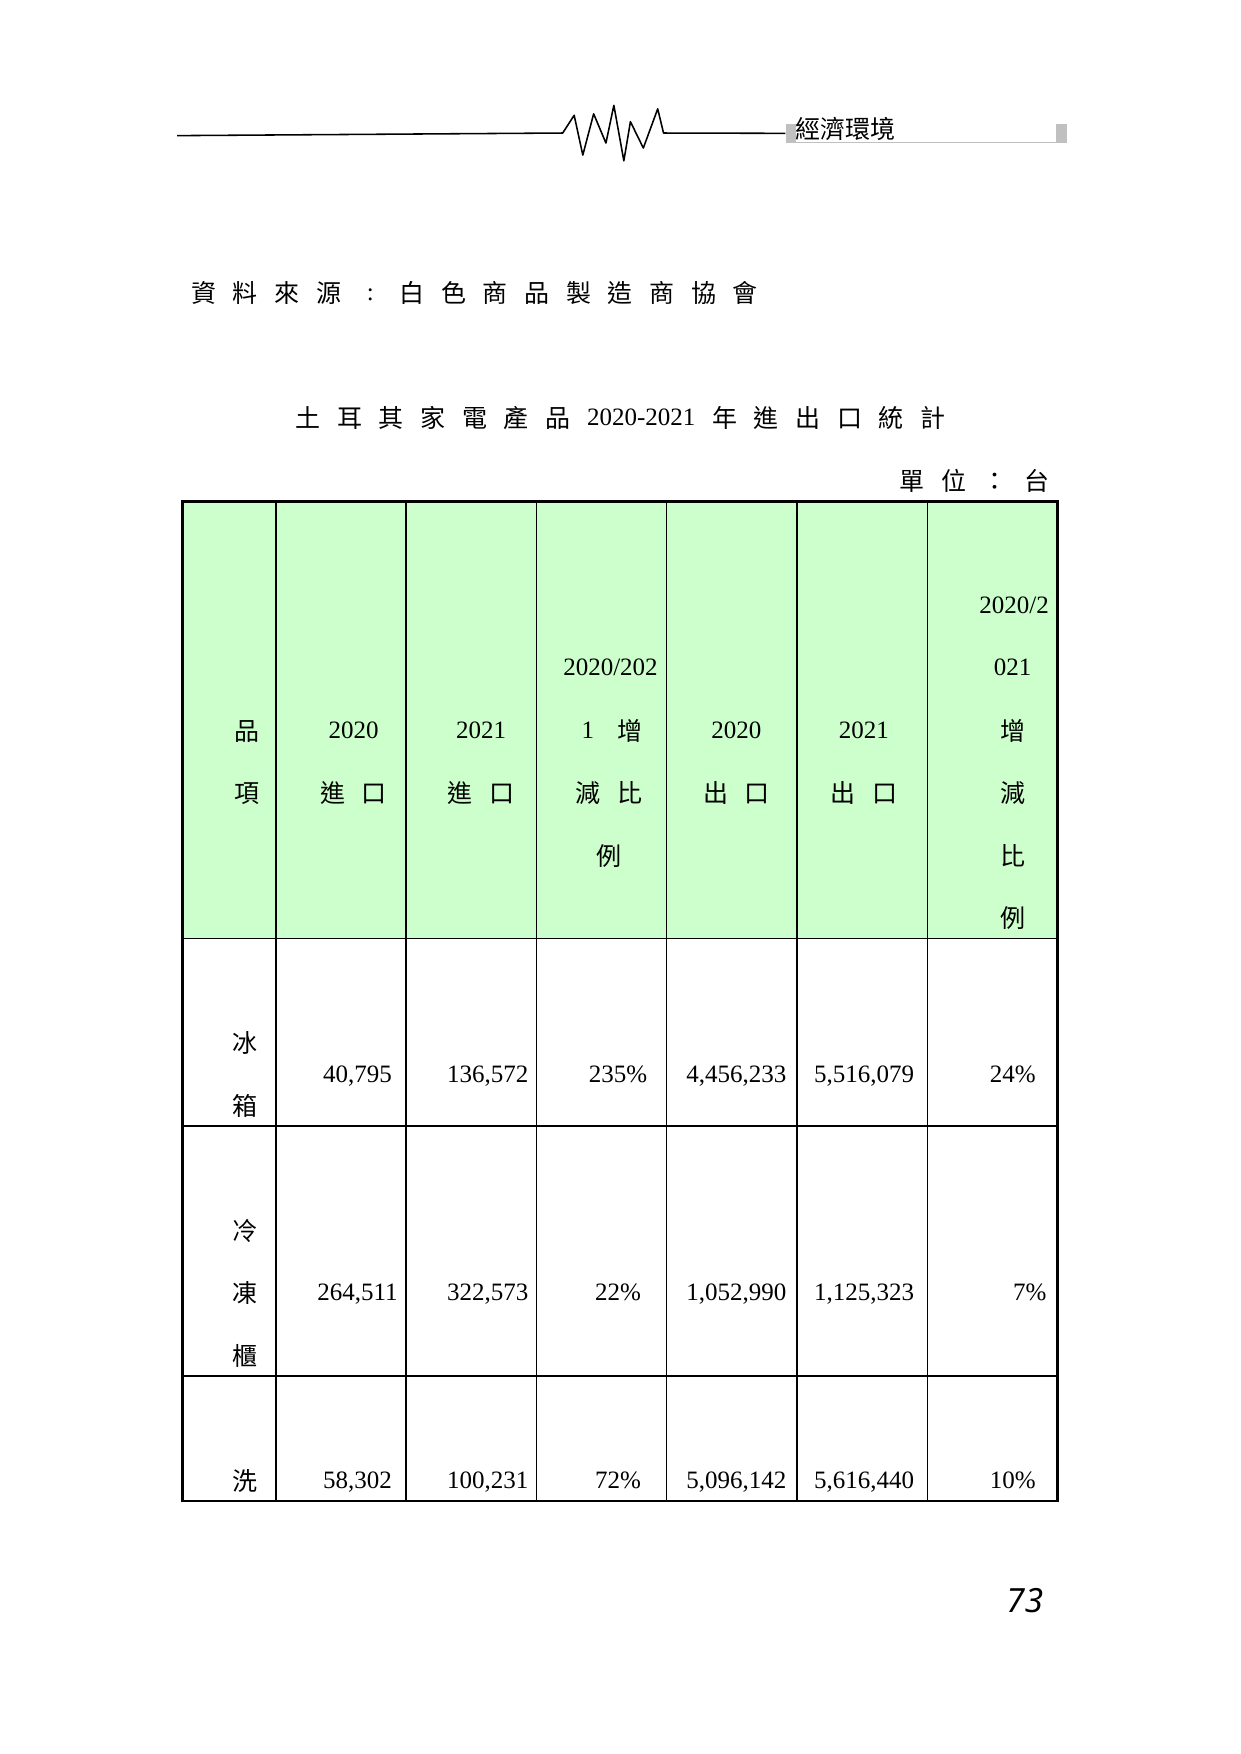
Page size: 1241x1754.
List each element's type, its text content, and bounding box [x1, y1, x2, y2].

text 資料來源:白色商品製造商協會 [183, 250, 1058, 313]
table_cell 264,511 [277, 1127, 405, 1375]
table_header 2021進口 [407, 503, 536, 938]
table_header 品項 [184, 503, 275, 938]
table_cell 136,572 [407, 939, 536, 1125]
text 土耳其家電產品2020-2021年進出口統計 [183, 375, 1058, 438]
table_header 2020出口 [667, 503, 796, 938]
table_header 2020/2021增減比例 [537, 503, 666, 938]
table_cell 洗 [184, 1377, 275, 1500]
table_cell 322,573 [407, 1127, 536, 1375]
table_header 2020/2021增減比例 [928, 503, 1056, 938]
table_cell 冰箱 [184, 939, 275, 1125]
text 單位：台 [183, 438, 1058, 500]
table_cell 100,231 [407, 1377, 536, 1500]
table_cell 1,052,990 [667, 1127, 796, 1375]
table_header 2021出口 [798, 503, 927, 938]
table_cell 4,456,233 [667, 939, 796, 1125]
table_cell 10% [928, 1377, 1056, 1500]
table_header 2020進口 [277, 503, 405, 938]
table_cell 5,096,142 [667, 1377, 796, 1500]
table_cell 235% [537, 939, 666, 1125]
table_cell 40,795 [277, 939, 405, 1125]
table_cell 72% [537, 1377, 666, 1500]
table_cell 1,125,323 [798, 1127, 927, 1375]
table_cell 冷凍櫃 [184, 1127, 275, 1375]
table_cell 5,516,079 [798, 939, 927, 1125]
table_cell 7% [928, 1127, 1056, 1375]
table_cell 5,616,440 [798, 1377, 927, 1500]
table_cell 22% [537, 1127, 666, 1375]
table_cell 58,302 [277, 1377, 405, 1500]
table_cell 24% [928, 939, 1056, 1125]
